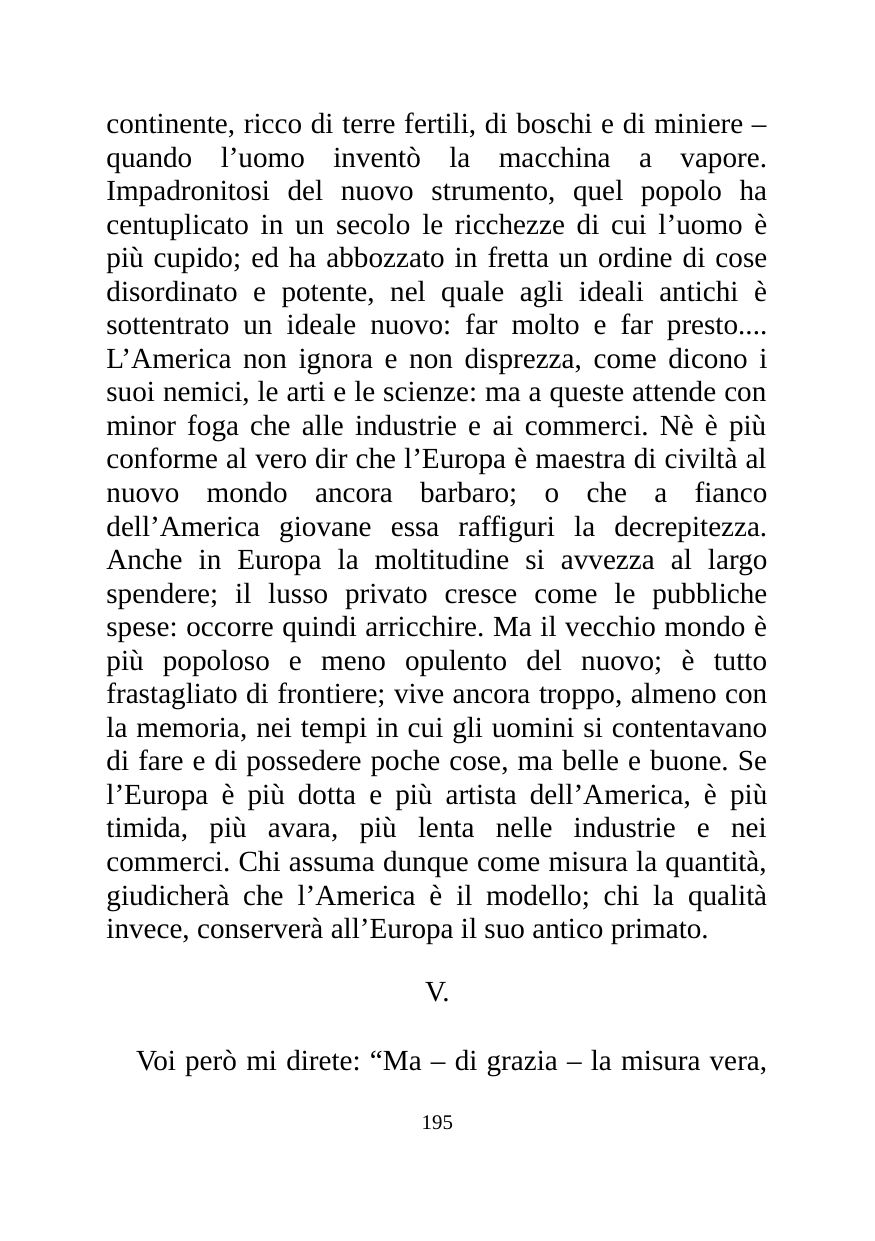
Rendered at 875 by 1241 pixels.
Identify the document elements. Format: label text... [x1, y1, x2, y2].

text Voi però mi direte: “Ma – di grazia – la misura vera, [106, 1043, 768, 1077]
subtitle V. [106, 974, 768, 1008]
text continente, ricco di terre fertili, di boschi e di miniere – quando l’uomo inventò la macchina a vapore. Impadronitosi del nuovo strumento, quel popolo ha centuplicato in un secolo le ricchezze di cui l’uomo è più cupido; ed ha abbozzato in fretta un ordine di cose disordinato e potente, nel quale agli ideali antichi è sottentrato un ideale nuovo: far molto e far presto.... L’America non ignora e non disprezza, come dicono i suoi nemici, le arti e le scienze: ma a queste attende con minor foga che alle industrie e ai commerci. Nè è più conforme al vero dir che l’Europa è maestra di civiltà al nuovo mondo ancora barbaro; o che a fianco dell’America giovane essa raffiguri la decrepitezza. Anche in Europa la moltitudine si avvezza al largo spendere; il lusso privato cresce come le pubbliche spese: occorre quindi arricchire. Ma il vecchio mondo è più popoloso e meno opulento del nuovo; è tutto frastagliato di frontiere; vive ancora troppo, almeno con la memoria, nei tempi in cui gli uomini si contentavano di fare e di possedere poche cose, ma belle e buone. Se l’Europa è più dotta e più artista dell’America, è più timida, più avara, più lenta nelle industrie e nei commerci. Chi assuma dunque come misura la quantità, giudicherà che l’America è il modello; chi la qualità invece, conserverà all’Europa il suo antico primato. [106, 106, 768, 945]
